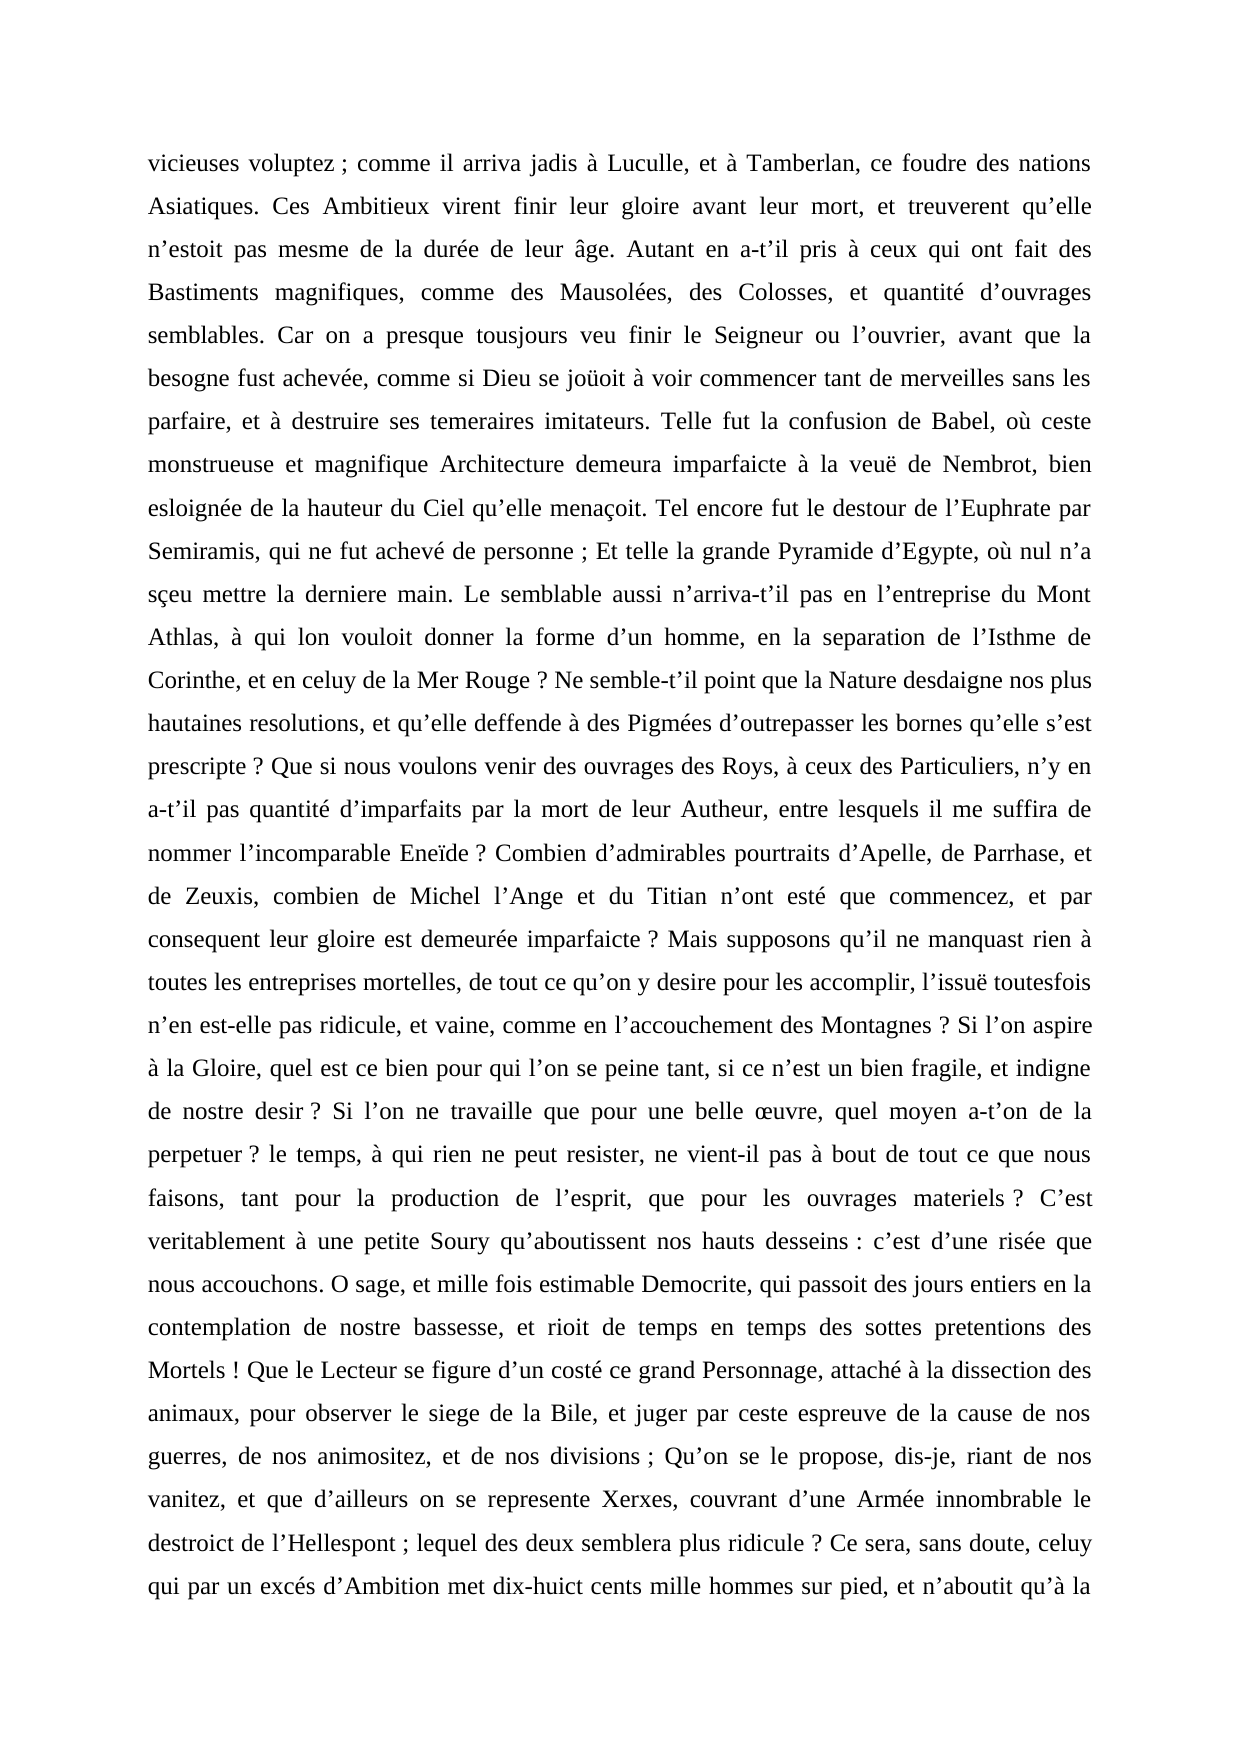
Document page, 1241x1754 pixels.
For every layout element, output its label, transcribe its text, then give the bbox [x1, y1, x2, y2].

text vicieuses voluptez ; comme il arriva jadis à Luculle, et à Tamberlan, ce foudre des nations Asiatiques. Ces Ambitieux virent finir leur gloire avant leur mort, et treuverent qu’elle n’estoit pas mesme de la durée de leur âge. Autant en a-t’il pris à ceux qui ont fait des Bastiments magnifiques, comme des Mausolées, des Colosses, et quantité d’ouvrages semblables. Car on a presque tousjours veu finir le Seigneur ou l’ouvrier, avant que la besogne fust achevée, comme si Dieu se joüoit à voir commencer tant de merveilles sans les parfaire, et à destruire ses temeraires imitateurs. Telle fut la confusion de Babel, où ceste monstrueuse et magnifique Architecture demeura imparfaicte à la veuë de Nembrot, bien esloignée de la hauteur du Ciel qu’elle menaçoit. Tel encore fut le destour de l’Euphrate par Semiramis, qui ne fut achevé de personne ; Et telle la grande Pyramide d’Egypte, où nul n’a sçeu mettre la derniere main. Le semblable aussi n’arriva-t’il pas en l’entreprise du Mont Athlas, à qui lon vouloit donner la forme d’un homme, en la separation de l’Isthme de Corinthe, et en celuy de la Mer Rouge ? Ne semble-t’il point que la Nature desdaigne nos plus hautaines resolutions, et qu’elle deffende à des Pigmées d’outrepasser les bornes qu’elle s’est prescripte ? Que si nous voulons venir des ouvrages des Roys, à ceux des Particuliers, n’y en a-t’il pas quantité d’imparfaits par la mort de leur Autheur, entre lesquels il me suffira de nommer l’incomparable Eneïde ? Combien d’admirables pourtraits d’Apelle, de Parrhase, et de Zeuxis, combien de Michel l’Ange et du Titian n’ont esté que commencez, et par consequent leur gloire est demeurée imparfaicte ? Mais supposons qu’il ne manquast rien à toutes les entreprises mortelles, de tout ce qu’on y desire pour les accomplir, l’issuë toutesfois n’en est-elle pas ridicule, et vaine, comme en l’accouchement des Montagnes ? Si l’on aspire à la Gloire, quel est ce bien pour qui l’on se peine tant, si ce n’est un bien fragile, et indigne de nostre desir ? Si l’on ne travaille que pour une belle œuvre, quel moyen a-t’on de la perpetuer ? le temps, à qui rien ne peut resister, ne vient-il pas à bout de tout ce que nous faisons, tant pour la production de l’esprit, que pour les ouvrages materiels ? C’est veritablement à une petite Soury qu’aboutissent nos hauts desseins : c’est d’une risée que nous accouchons. O sage, et mille fois estimable Democrite, qui passoit des jours entiers en la contemplation de nostre bassesse, et rioit de temps en temps des sottes pretentions des Mortels ! Que le Lecteur se figure d’un costé ce grand Personnage, attaché à la dissection des animaux, pour observer le siege de la Bile, et juger par ceste espreuve de la cause de nos guerres, de nos animositez, et de nos divisions ; Qu’on se le propose, dis-je, riant de nos vanitez, et que d’ailleurs on se represente Xerxes, couvrant d’une Armée innombrable le destroict de l’Hellespont ; lequel des deux semblera plus ridicule ? Ce sera, sans doute, celuy qui par un excés d’Ambition met dix-huict cents mille hommes sur pied, et n’aboutit qu’à la [148, 148, 1093, 1599]
